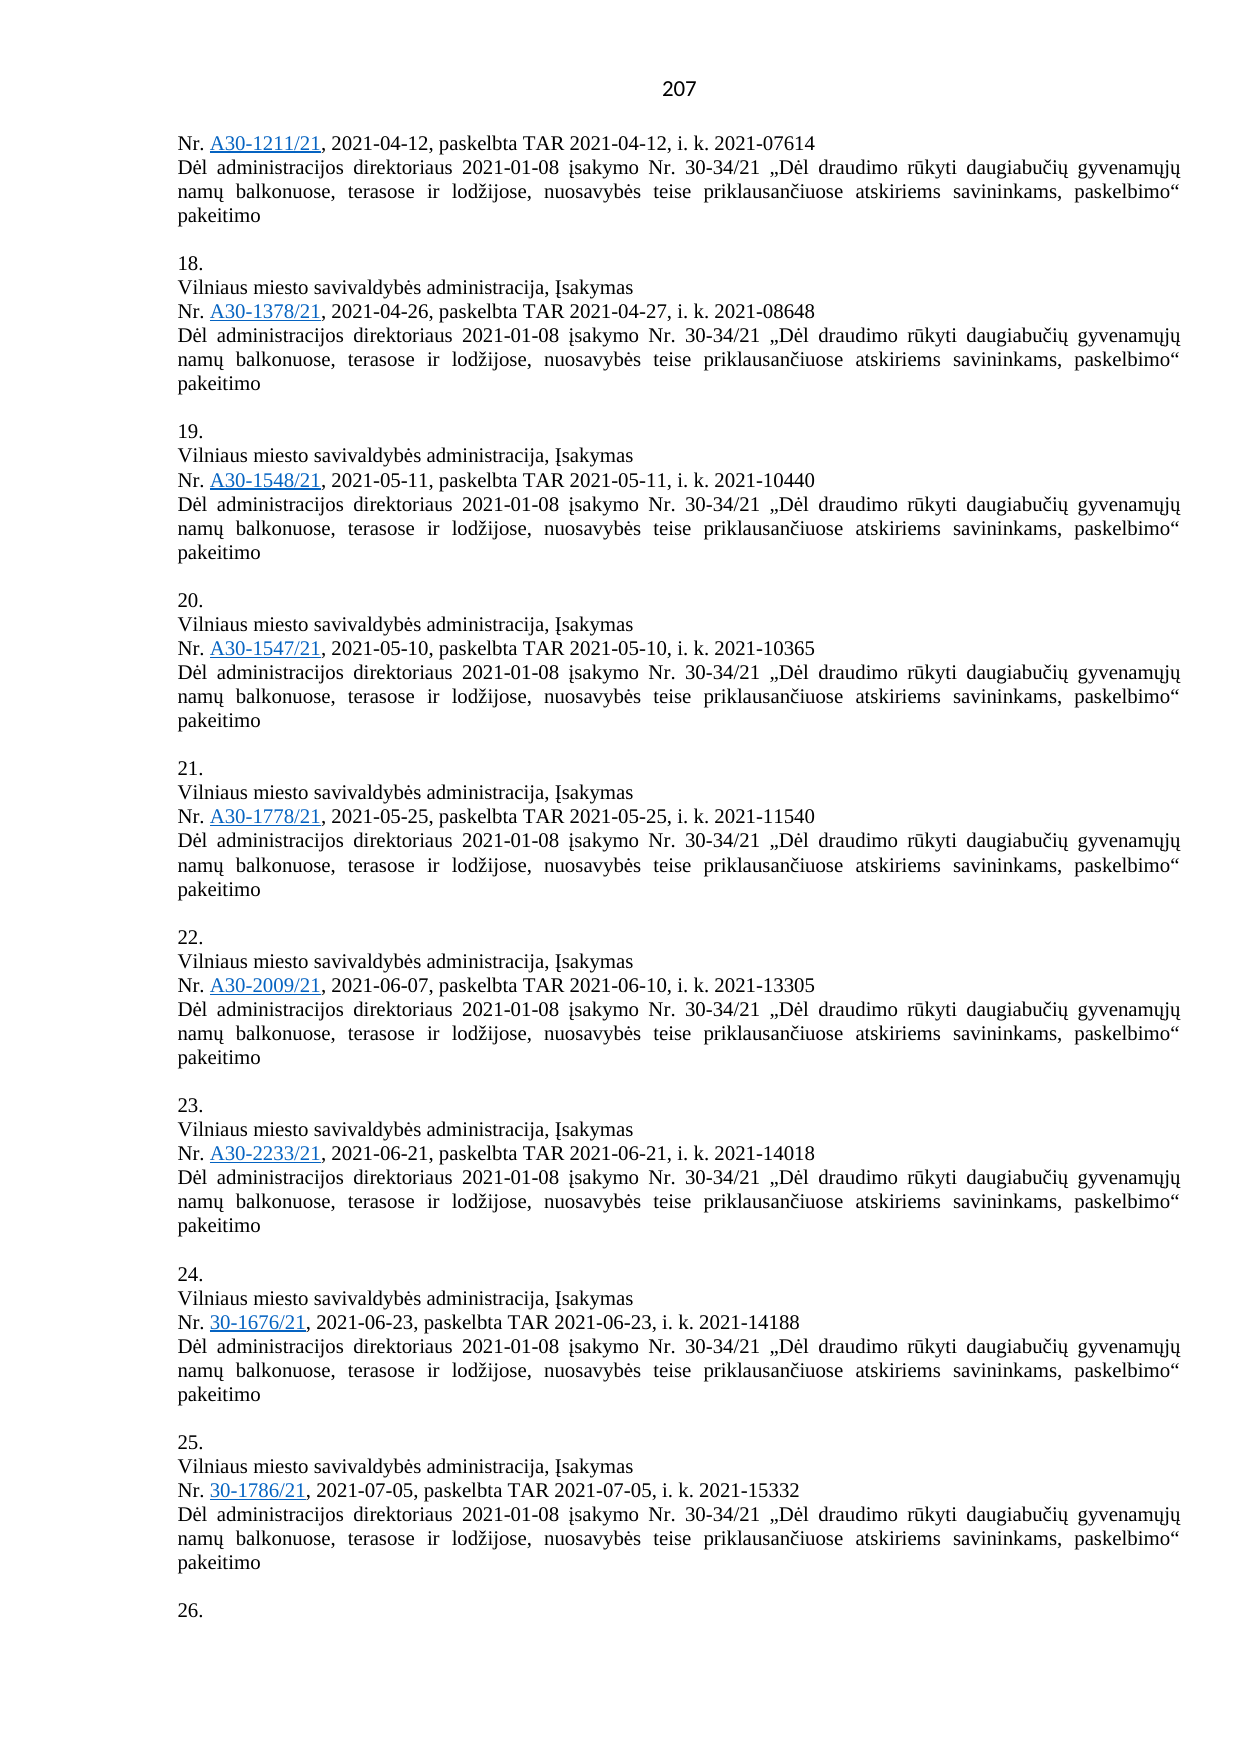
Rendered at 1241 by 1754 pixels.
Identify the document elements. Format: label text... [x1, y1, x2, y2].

text Vilniaus miesto savivaldybės administracija, Įsakymas [177, 1286, 1181, 1310]
text Dėl administracijos direktoriaus 2021-01-08 įsakymo Nr. 30-34/21 „Dėl draudimo rūkyti daugiabučių gyvenamųjų namų balkonuose, terasose ir lodžijose, nuosavybės teise priklausančiuose atskiriems savininkams, paskelbimo“ pakeitimo [177, 660, 1181, 732]
text Nr. A30-1211/21, 2021-04-12, paskelbta TAR 2021-04-12, i. k. 2021-07614 [177, 131, 1181, 155]
text Vilniaus miesto savivaldybės administracija, Įsakymas [177, 1454, 1181, 1478]
text 23. [177, 1093, 1181, 1117]
text Dėl administracijos direktoriaus 2021-01-08 įsakymo Nr. 30-34/21 „Dėl draudimo rūkyti daugiabučių gyvenamųjų namų balkonuose, terasose ir lodžijose, nuosavybės teise priklausančiuose atskiriems savininkams, paskelbimo“ pakeitimo [177, 1165, 1181, 1237]
text Nr. 30-1786/21, 2021-07-05, paskelbta TAR 2021-07-05, i. k. 2021-15332 [177, 1478, 1181, 1502]
text 19. [177, 419, 1181, 443]
text Dėl administracijos direktoriaus 2021-01-08 įsakymo Nr. 30-34/21 „Dėl draudimo rūkyti daugiabučių gyvenamųjų namų balkonuose, terasose ir lodžijose, nuosavybės teise priklausančiuose atskiriems savininkams, paskelbimo“ pakeitimo [177, 492, 1181, 564]
text Nr. A30-1778/21, 2021-05-25, paskelbta TAR 2021-05-25, i. k. 2021-11540 [177, 804, 1181, 828]
text 18. [177, 251, 1181, 275]
text Vilniaus miesto savivaldybės administracija, Įsakymas [177, 949, 1181, 973]
text 24. [177, 1262, 1181, 1286]
text 25. [177, 1430, 1181, 1454]
text Vilniaus miesto savivaldybės administracija, Įsakymas [177, 780, 1181, 804]
text Vilniaus miesto savivaldybės administracija, Įsakymas [177, 275, 1181, 299]
text 20. [177, 588, 1181, 612]
text Dėl administracijos direktoriaus 2021-01-08 įsakymo Nr. 30-34/21 „Dėl draudimo rūkyti daugiabučių gyvenamųjų namų balkonuose, terasose ir lodžijose, nuosavybės teise priklausančiuose atskiriems savininkams, paskelbimo“ pakeitimo [177, 1502, 1181, 1574]
text Vilniaus miesto savivaldybės administracija, Įsakymas [177, 1117, 1181, 1141]
text Nr. A30-1548/21, 2021-05-11, paskelbta TAR 2021-05-11, i. k. 2021-10440 [177, 467, 1181, 492]
text Dėl administracijos direktoriaus 2021-01-08 įsakymo Nr. 30-34/21 „Dėl draudimo rūkyti daugiabučių gyvenamųjų namų balkonuose, terasose ir lodžijose, nuosavybės teise priklausančiuose atskiriems savininkams, paskelbimo“ pakeitimo [177, 997, 1181, 1069]
text Nr. A30-2233/21, 2021-06-21, paskelbta TAR 2021-06-21, i. k. 2021-14018 [177, 1141, 1181, 1165]
text 22. [177, 925, 1181, 949]
text Nr. 30-1676/21, 2021-06-23, paskelbta TAR 2021-06-23, i. k. 2021-14188 [177, 1310, 1181, 1334]
text Nr. A30-1547/21, 2021-05-10, paskelbta TAR 2021-05-10, i. k. 2021-10365 [177, 636, 1181, 660]
text Vilniaus miesto savivaldybės administracija, Įsakymas [177, 612, 1181, 636]
text Dėl administracijos direktoriaus 2021-01-08 įsakymo Nr. 30-34/21 „Dėl draudimo rūkyti daugiabučių gyvenamųjų namų balkonuose, terasose ir lodžijose, nuosavybės teise priklausančiuose atskiriems savininkams, paskelbimo“ pakeitimo [177, 828, 1181, 901]
text Nr. A30-2009/21, 2021-06-07, paskelbta TAR 2021-06-10, i. k. 2021-13305 [177, 973, 1181, 997]
text 26. [177, 1598, 1181, 1622]
text Vilniaus miesto savivaldybės administracija, Įsakymas [177, 443, 1181, 467]
text Dėl administracijos direktoriaus 2021-01-08 įsakymo Nr. 30-34/21 „Dėl draudimo rūkyti daugiabučių gyvenamųjų namų balkonuose, terasose ir lodžijose, nuosavybės teise priklausančiuose atskiriems savininkams, paskelbimo“ pakeitimo [177, 155, 1181, 227]
text Nr. A30-1378/21, 2021-04-26, paskelbta TAR 2021-04-27, i. k. 2021-08648 [177, 299, 1181, 323]
text 21. [177, 756, 1181, 780]
text Dėl administracijos direktoriaus 2021-01-08 įsakymo Nr. 30-34/21 „Dėl draudimo rūkyti daugiabučių gyvenamųjų namų balkonuose, terasose ir lodžijose, nuosavybės teise priklausančiuose atskiriems savininkams, paskelbimo“ pakeitimo [177, 1334, 1181, 1406]
text Dėl administracijos direktoriaus 2021-01-08 įsakymo Nr. 30-34/21 „Dėl draudimo rūkyti daugiabučių gyvenamųjų namų balkonuose, terasose ir lodžijose, nuosavybės teise priklausančiuose atskiriems savininkams, paskelbimo“ pakeitimo [177, 323, 1181, 395]
